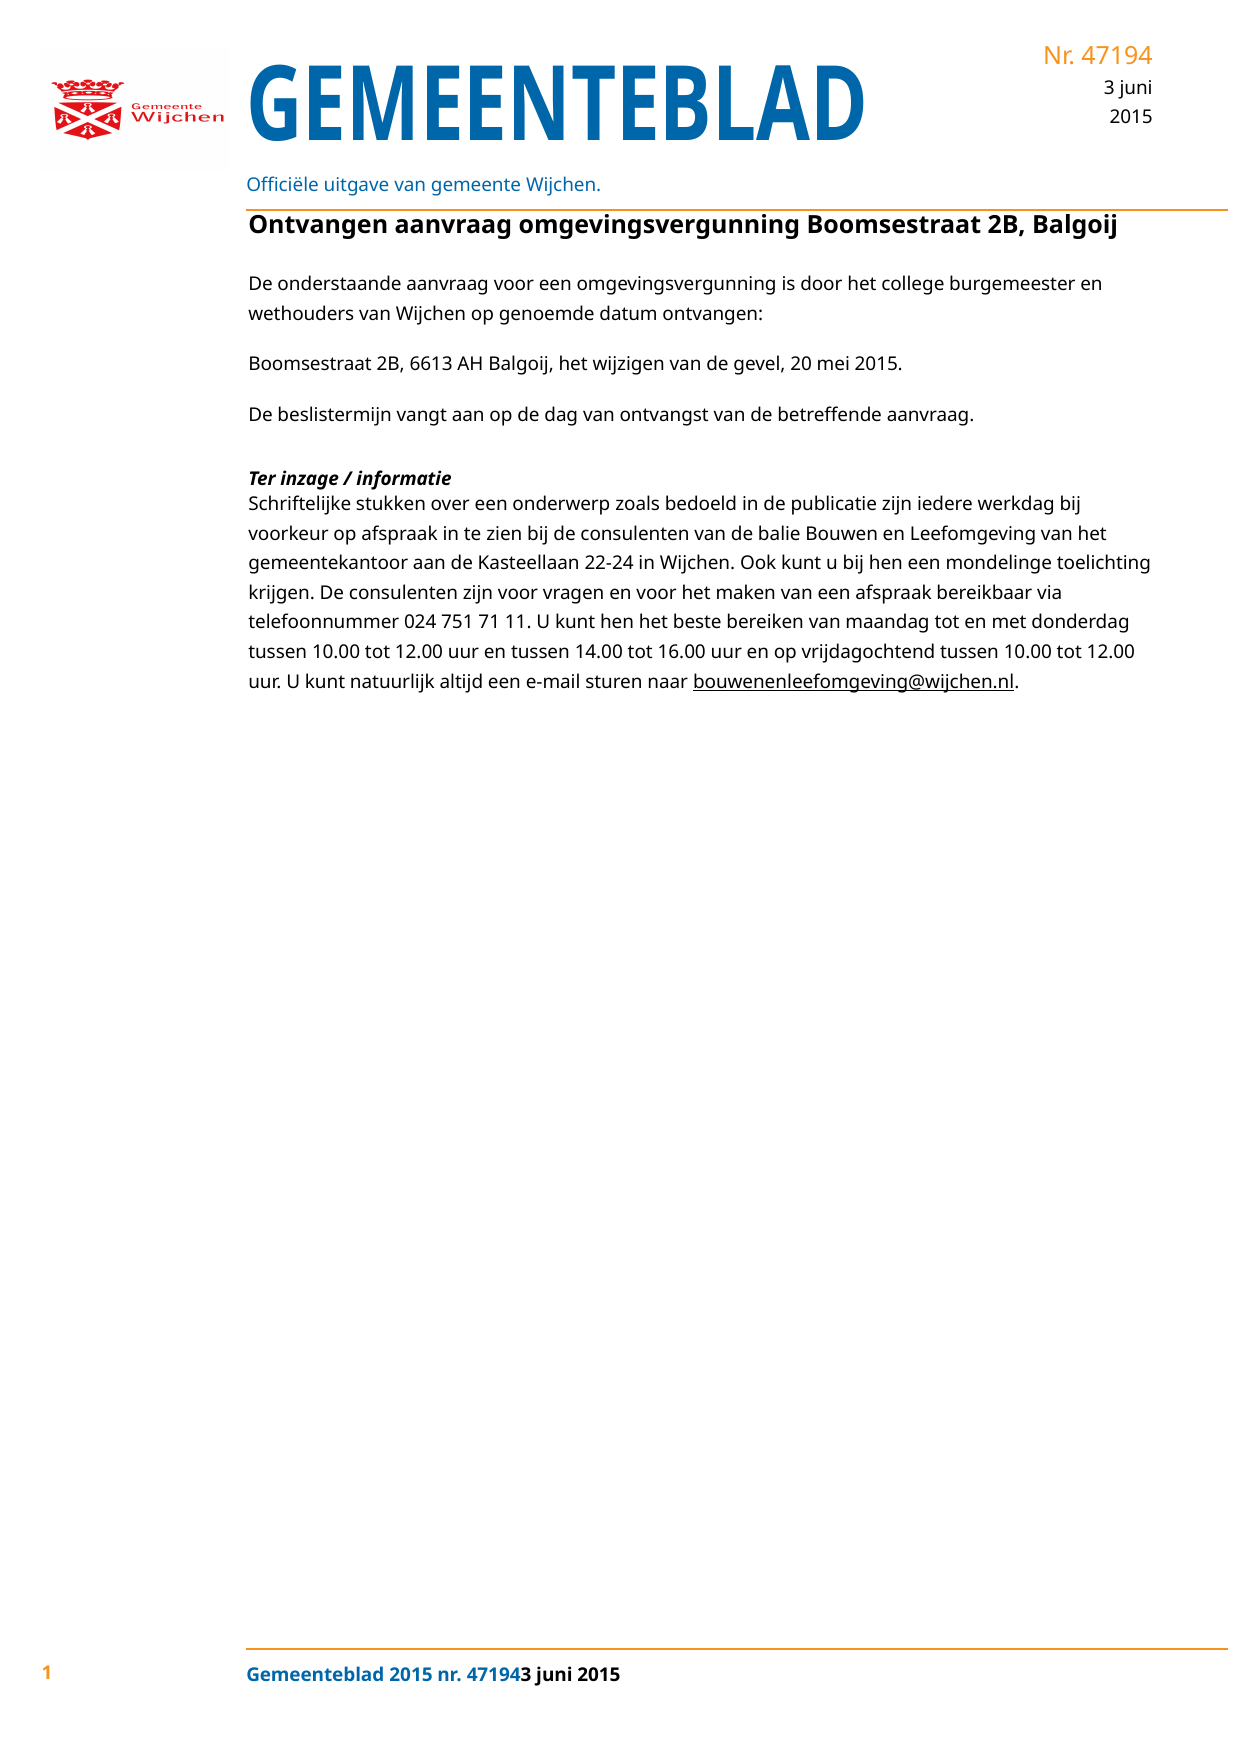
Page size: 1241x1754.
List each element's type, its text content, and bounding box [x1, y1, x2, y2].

text Ter inzage / informatie [248, 465, 1152, 490]
text De beslistermijn vangt aan op de dag van ontvangst van de betreffende aanvraag. [248, 401, 1152, 426]
text Ontvangen aanvraag omgevingsvergunning Boomsestraat 2B, Balgoij [248, 211, 1152, 241]
text Boomsestraat 2B, 6613 AH Balgoij, het wijzigen van de gevel, 20 mei 2015. [248, 350, 1152, 376]
text De onderstaande aanvraag voor een omgevingsvergunning is door het college burgemeester en wethouders van Wijchen op genoemde datum ontvangen: [248, 270, 1152, 326]
picture [41, 47, 231, 172]
text Schriftelijke stukken over een onderwerp zoals bedoeld in de publicatie zijn iedere werkdag bij voorkeur op afspraak in te zien bij de consulenten van de balie Bouwen en Leefomgeving van het gemeentekantoor aan de Kasteellaan 22-24 in Wijchen. Ook kunt u bij hen een mondelinge toelichting krijgen. De consulenten zijn voor vragen en voor het maken van een afspraak bereikbaar via telefoonnummer 024 751 71 11. U kunt hen het beste bereiken van maandag tot en met donderdag tussen 10.00 tot 12.00 uur en tussen 14.00 tot 16.00 uur en op vrijdagochtend tussen 10.00 tot 12.00 uur. U kunt natuurlijk altijd een e-mail sturen naar bouwenenleefomgeving@wijchen.nl. [248, 490, 1152, 694]
